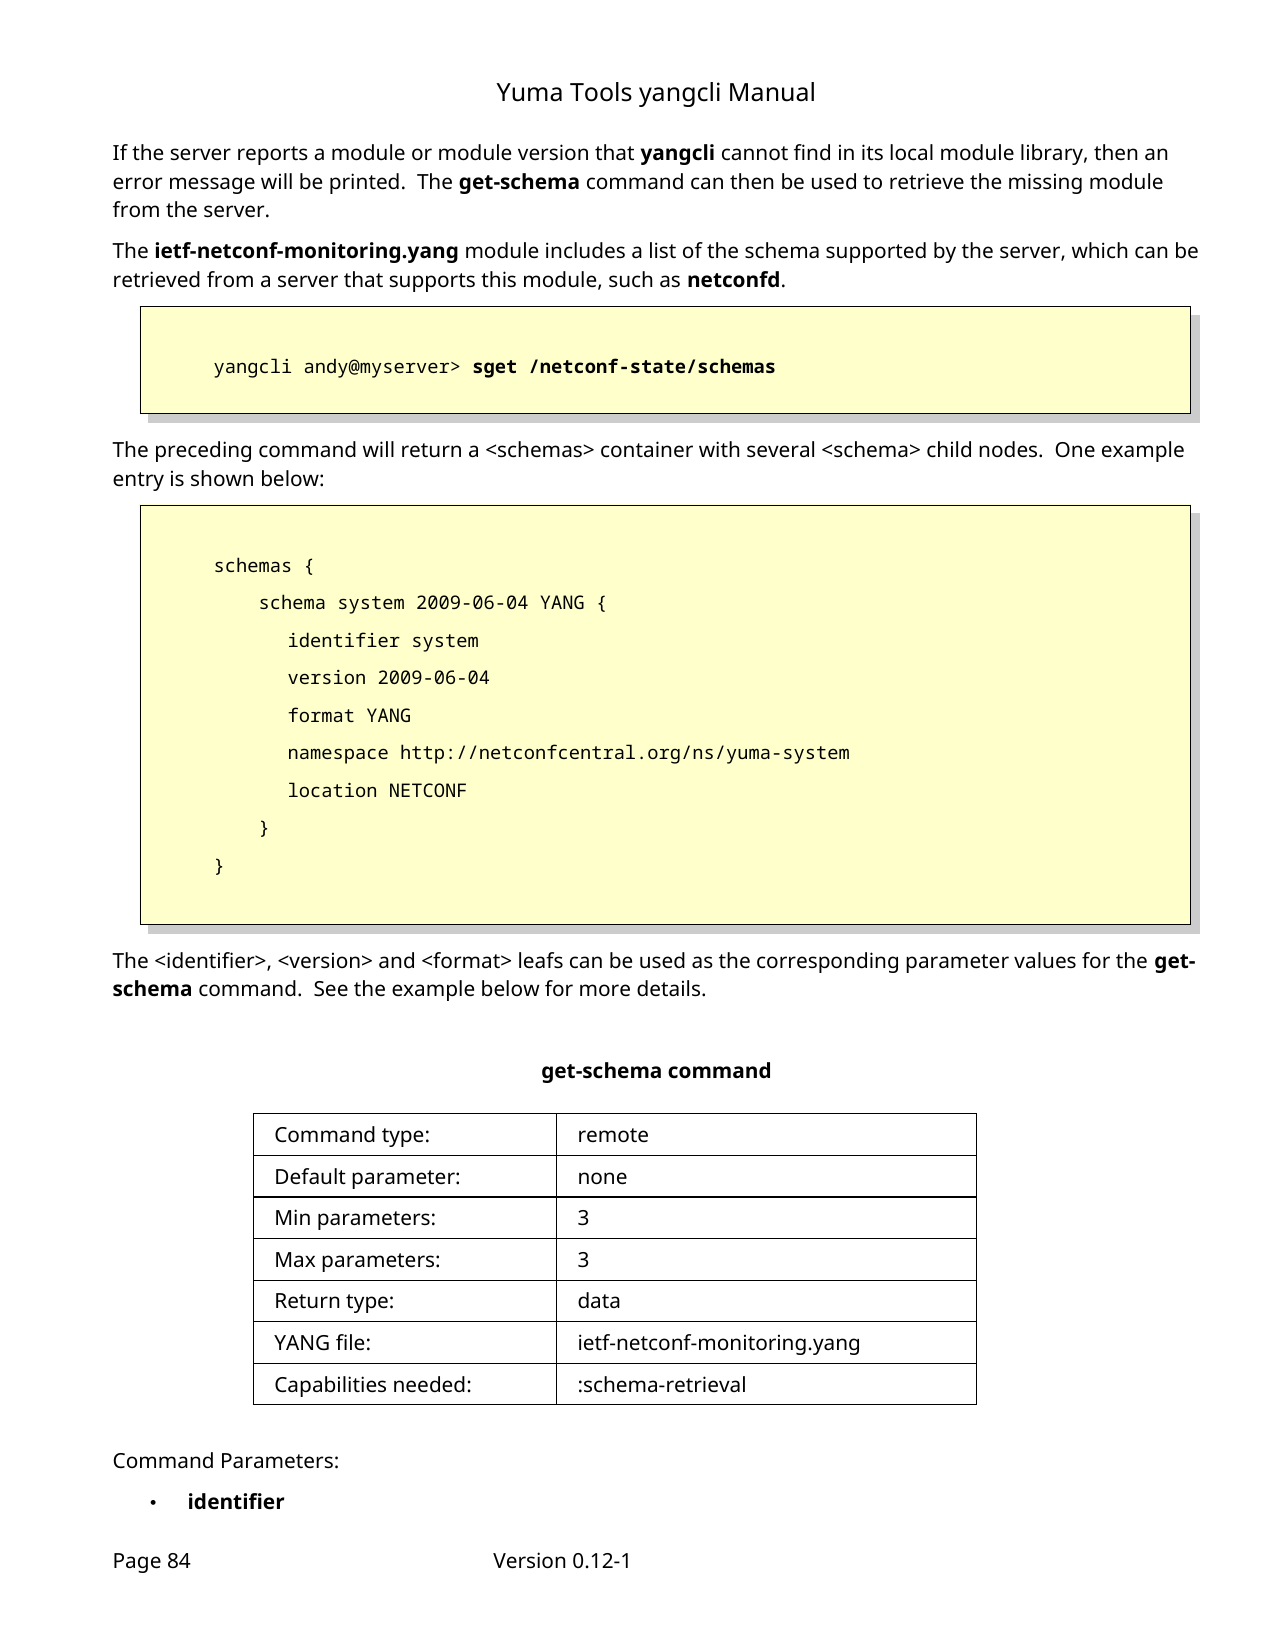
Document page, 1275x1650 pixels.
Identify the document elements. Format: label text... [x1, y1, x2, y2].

table_cell data [557, 1281, 976, 1321]
subtitle get-schema command [127, 1056, 1185, 1085]
text The <identifier>, <version> and <format> leafs can be used as the corresponding parameter values for the get-schema command. See the example below for more details. [112, 946, 1200, 1003]
text yangcli andy@myserver> sget /netconf-state/schemas [141, 343, 1190, 413]
text Command Parameters: [112, 1446, 1200, 1474]
table_cell :schema-retrieval [557, 1364, 976, 1404]
text The preceding command will return a <schemas> container with several <schema> child nodes. One example entry is shown below: [112, 435, 1200, 492]
text } [141, 804, 1190, 840]
text schemas { [141, 542, 1190, 578]
table_cell 3 [557, 1239, 976, 1279]
text format YANG [141, 692, 1190, 728]
table_cell none [557, 1156, 976, 1196]
table_cell YANG file: [254, 1322, 556, 1363]
text } [141, 842, 1190, 878]
table_header remote [557, 1114, 976, 1155]
text identifier system [141, 617, 1190, 653]
list identifier [150, 1487, 1200, 1516]
table_cell Return type: [254, 1281, 556, 1321]
table_cell Max parameters: [254, 1239, 556, 1279]
table_cell Capabilities needed: [254, 1364, 556, 1404]
table_cell 3 [557, 1198, 976, 1238]
table_cell ietf-netconf-monitoring.yang [557, 1322, 976, 1363]
table_cell Min parameters: [254, 1198, 556, 1238]
table_header Command type: [254, 1114, 556, 1155]
text The ietf-netconf-monitoring.yang module includes a list of the schema supported by the server, which can be retrieved from a server that supports this module, such as netconfd. [112, 236, 1200, 293]
text namespace http://netconfcentral.org/ns/yuma-system [141, 729, 1190, 765]
text schema system 2009-06-04 YANG { [141, 579, 1190, 615]
text location NETCONF [141, 767, 1190, 803]
text version 2009-06-04 [141, 654, 1190, 690]
text If the server reports a module or module version that yangcli cannot find in its local module library, then an error message will be printed. The get-schema command can then be used to retrieve the missing module from the server. [112, 138, 1200, 224]
table_cell Default parameter: [254, 1156, 556, 1196]
